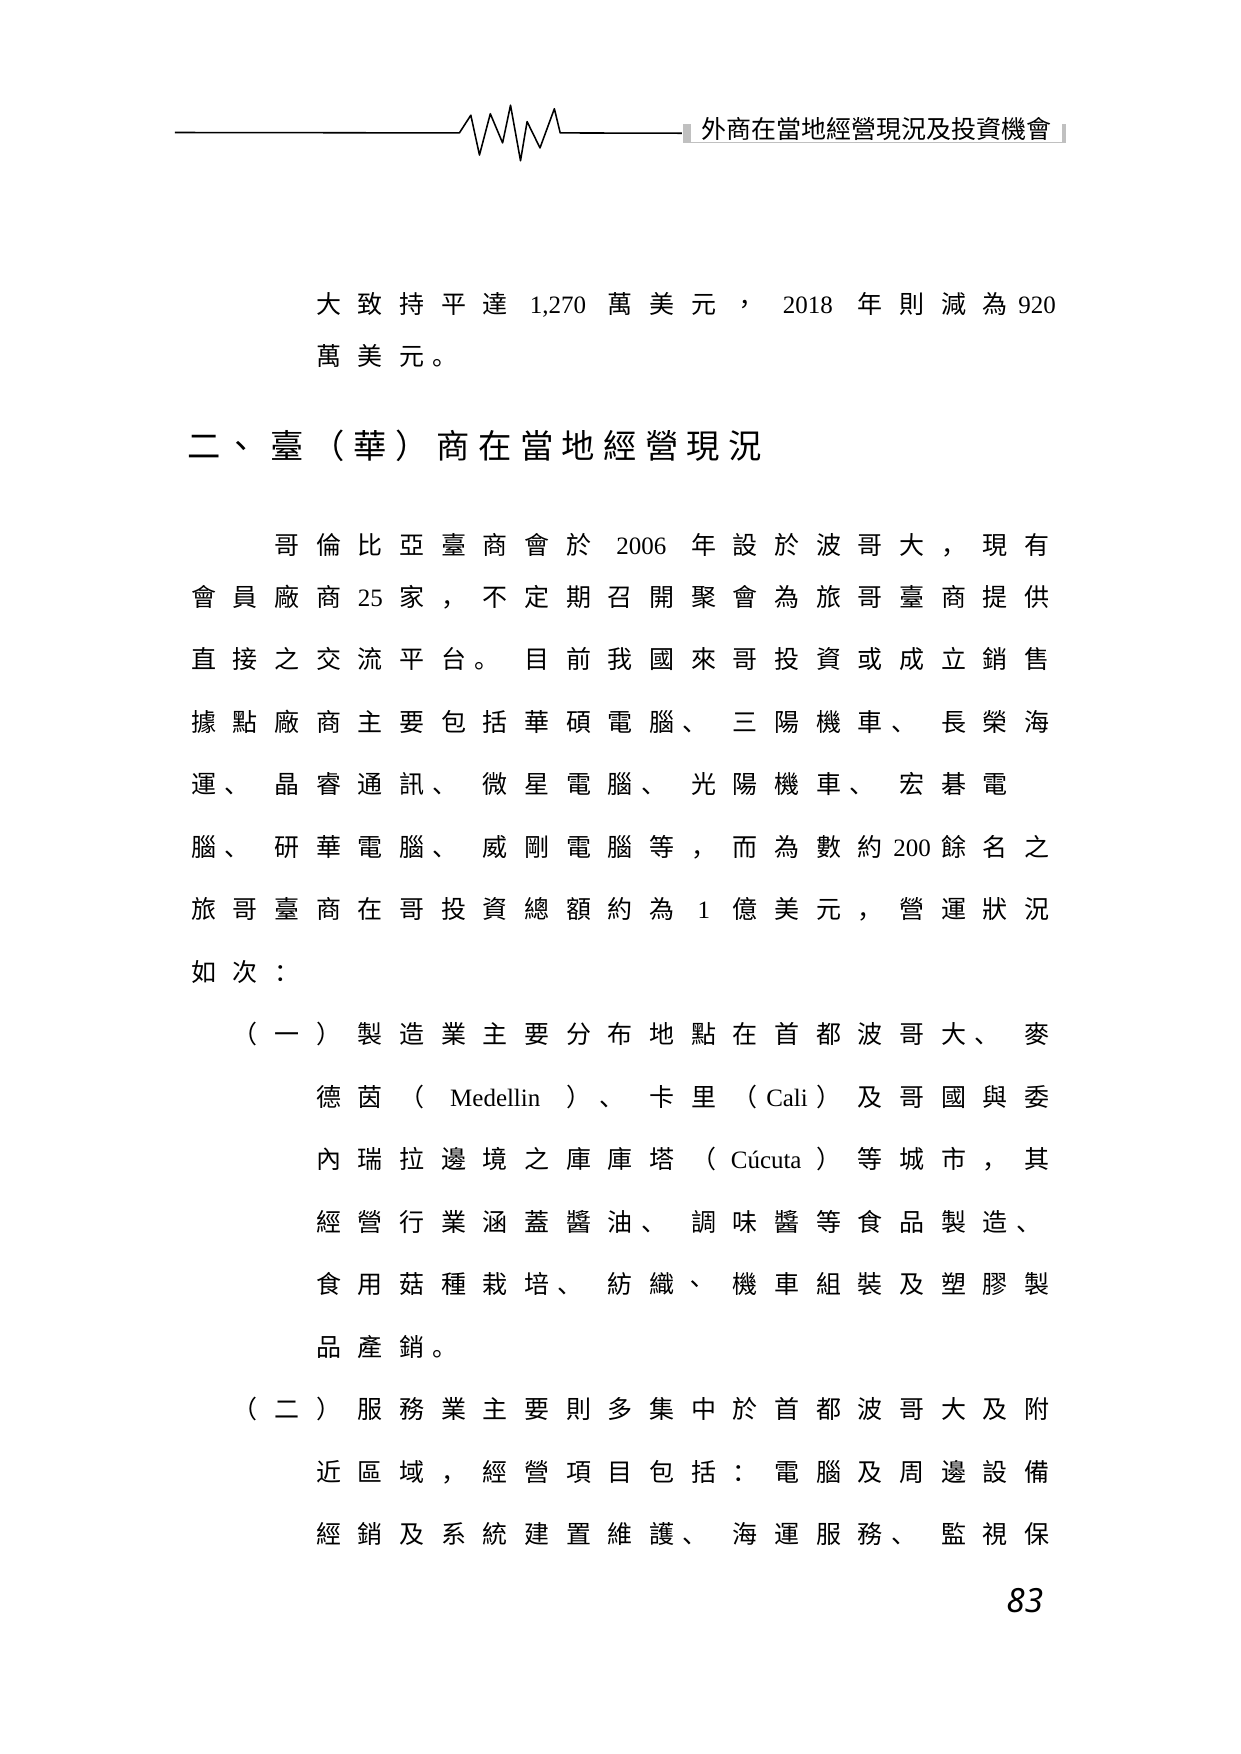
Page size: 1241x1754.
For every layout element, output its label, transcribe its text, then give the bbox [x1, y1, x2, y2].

text （二）服務業主要則多集中於首都波哥大及附近區域，經營項目包括：電腦及周邊設備經銷及系統建置維護、海運服務、監視保 [212, 1366, 1058, 1554]
text 哥倫比亞臺商會於2006年設於波哥大，現有會員廠商25家，不定期召開聚會為旅哥臺商提供直接之交流平台。目前我國來哥投資或成立銷售據點廠商主要包括華碩電腦、三陽機車、長榮海運、晶睿通訊、微星電腦、光陽機車、宏碁電腦、研華電腦、威剛電腦等，而為數約200餘名之旅哥臺商在哥投資總額約為1億美元，營運狀況如次： [183, 491, 1058, 991]
text 二、臺（華）商在當地經營現況 [183, 402, 1058, 464]
text 大致持平達1,270萬美元，2018年則減為920萬美元。 [281, 250, 1058, 375]
text （一）製造業主要分布地點在首都波哥大、麥德茵（Medellin）、卡里（Cali）及哥國與委內瑞拉邊境之庫庫塔（Cúcuta）等城市，其經營行業涵蓋醬油、調味醬等食品製造、食用菇種栽培、紡織、機車組裝及塑膠製品產銷。 [207, 991, 1058, 1366]
